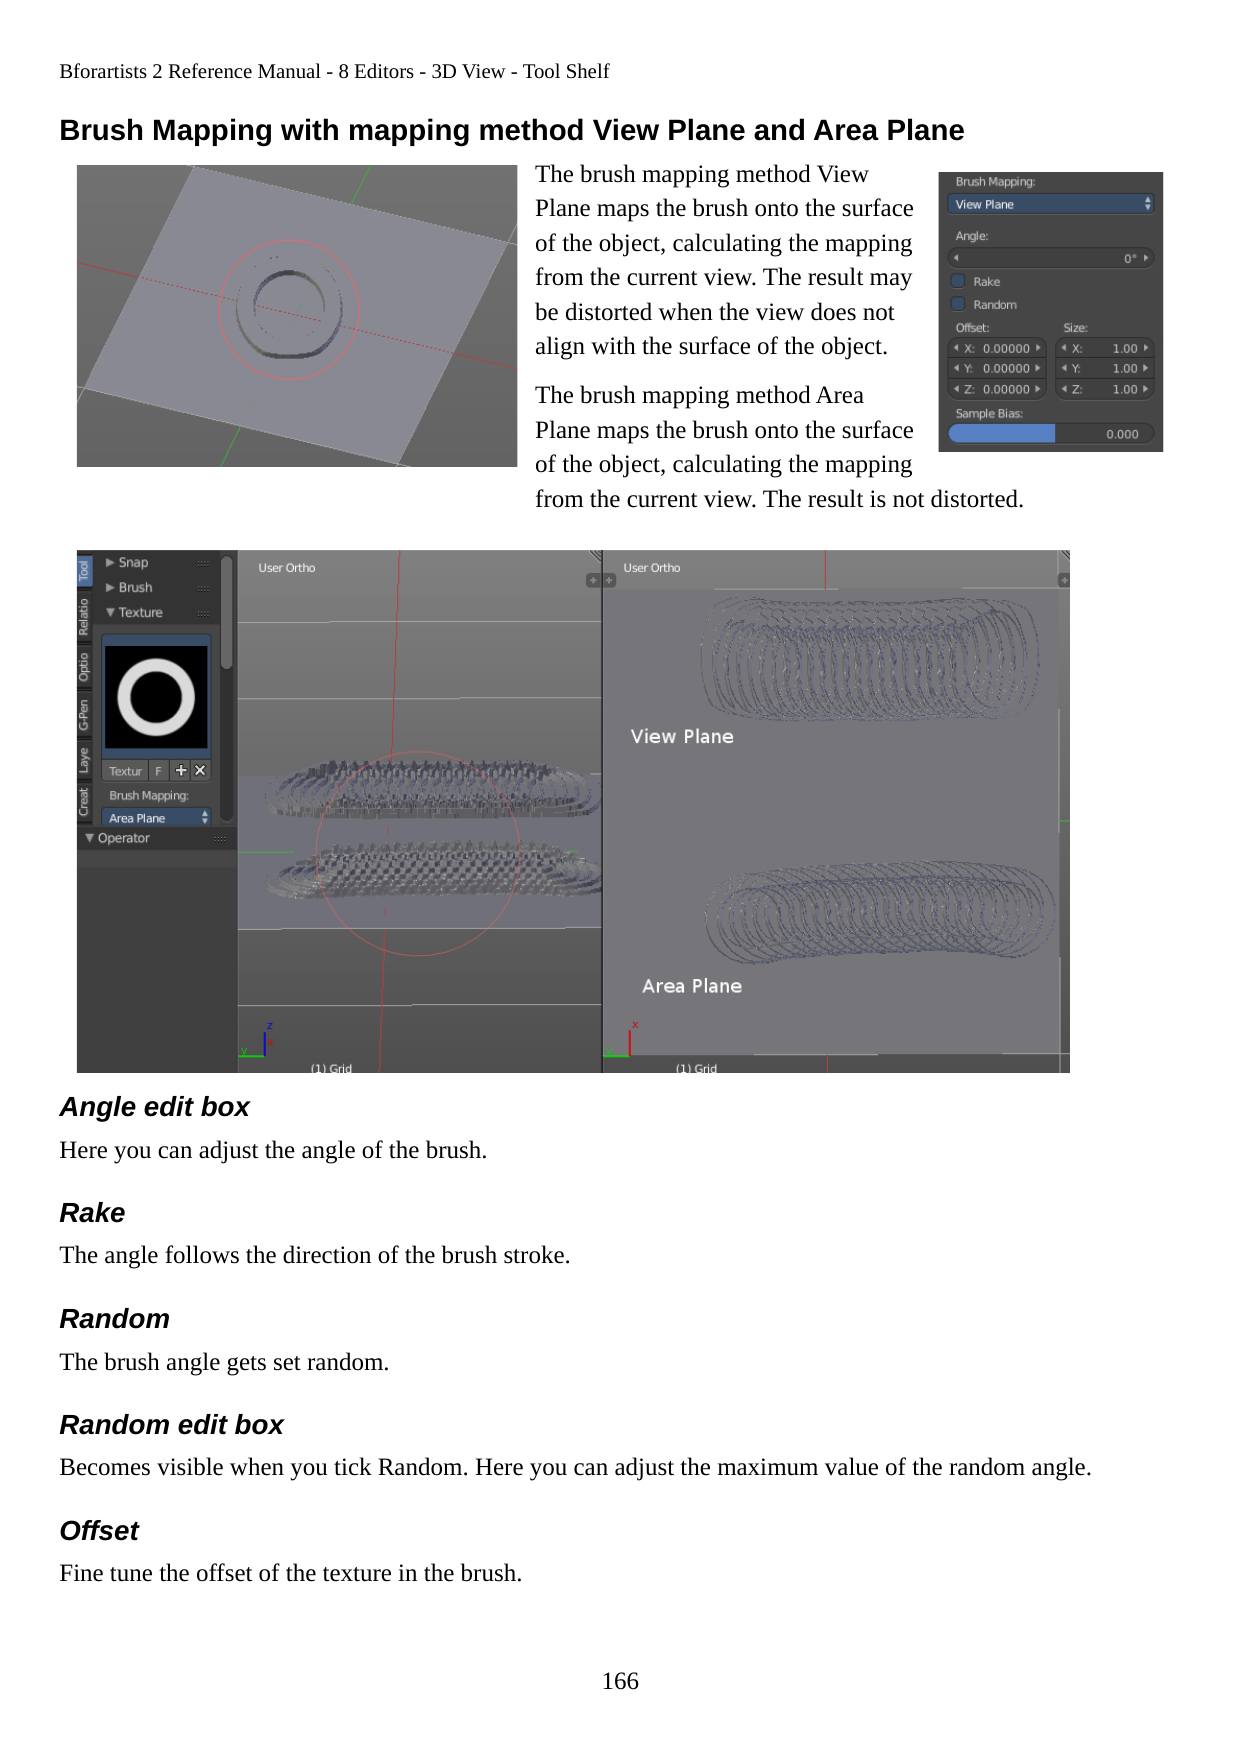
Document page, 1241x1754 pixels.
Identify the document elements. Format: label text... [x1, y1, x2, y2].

subtitle Offset [59, 1514, 1181, 1546]
text The brush mapping method Area Plane maps the brush onto the surface of the object, calculating the mapping from the current view. The result is not distorted. [59, 380, 1181, 512]
text Here you can adjust the angle of the brush. [59, 1135, 1181, 1163]
subtitle Brush Mapping with mapping method View Plane and Area Plane [59, 113, 1181, 146]
text The brush angle gets set random. [59, 1347, 1181, 1375]
subtitle Rake [59, 1196, 1181, 1228]
text The brush mapping method View Plane maps the brush onto the surface of the object, calculating the mapping from the current view. The result may be distorted when the view does not align with the surface of the object. [59, 159, 1181, 360]
picture [76, 550, 1070, 1073]
picture [938, 172, 1164, 452]
subtitle Angle edit box [59, 1088, 1181, 1122]
picture [76, 165, 518, 467]
text The angle follows the direction of the brush stroke. [59, 1241, 1181, 1269]
text Fine tune the offset of the texture in the brush. [59, 1558, 1181, 1587]
subtitle Random edit box [59, 1408, 1181, 1440]
text Becomes visible when you tick Random. Here you can adjust the maximum value of the random angle. [59, 1452, 1181, 1481]
subtitle Random [59, 1302, 1181, 1334]
